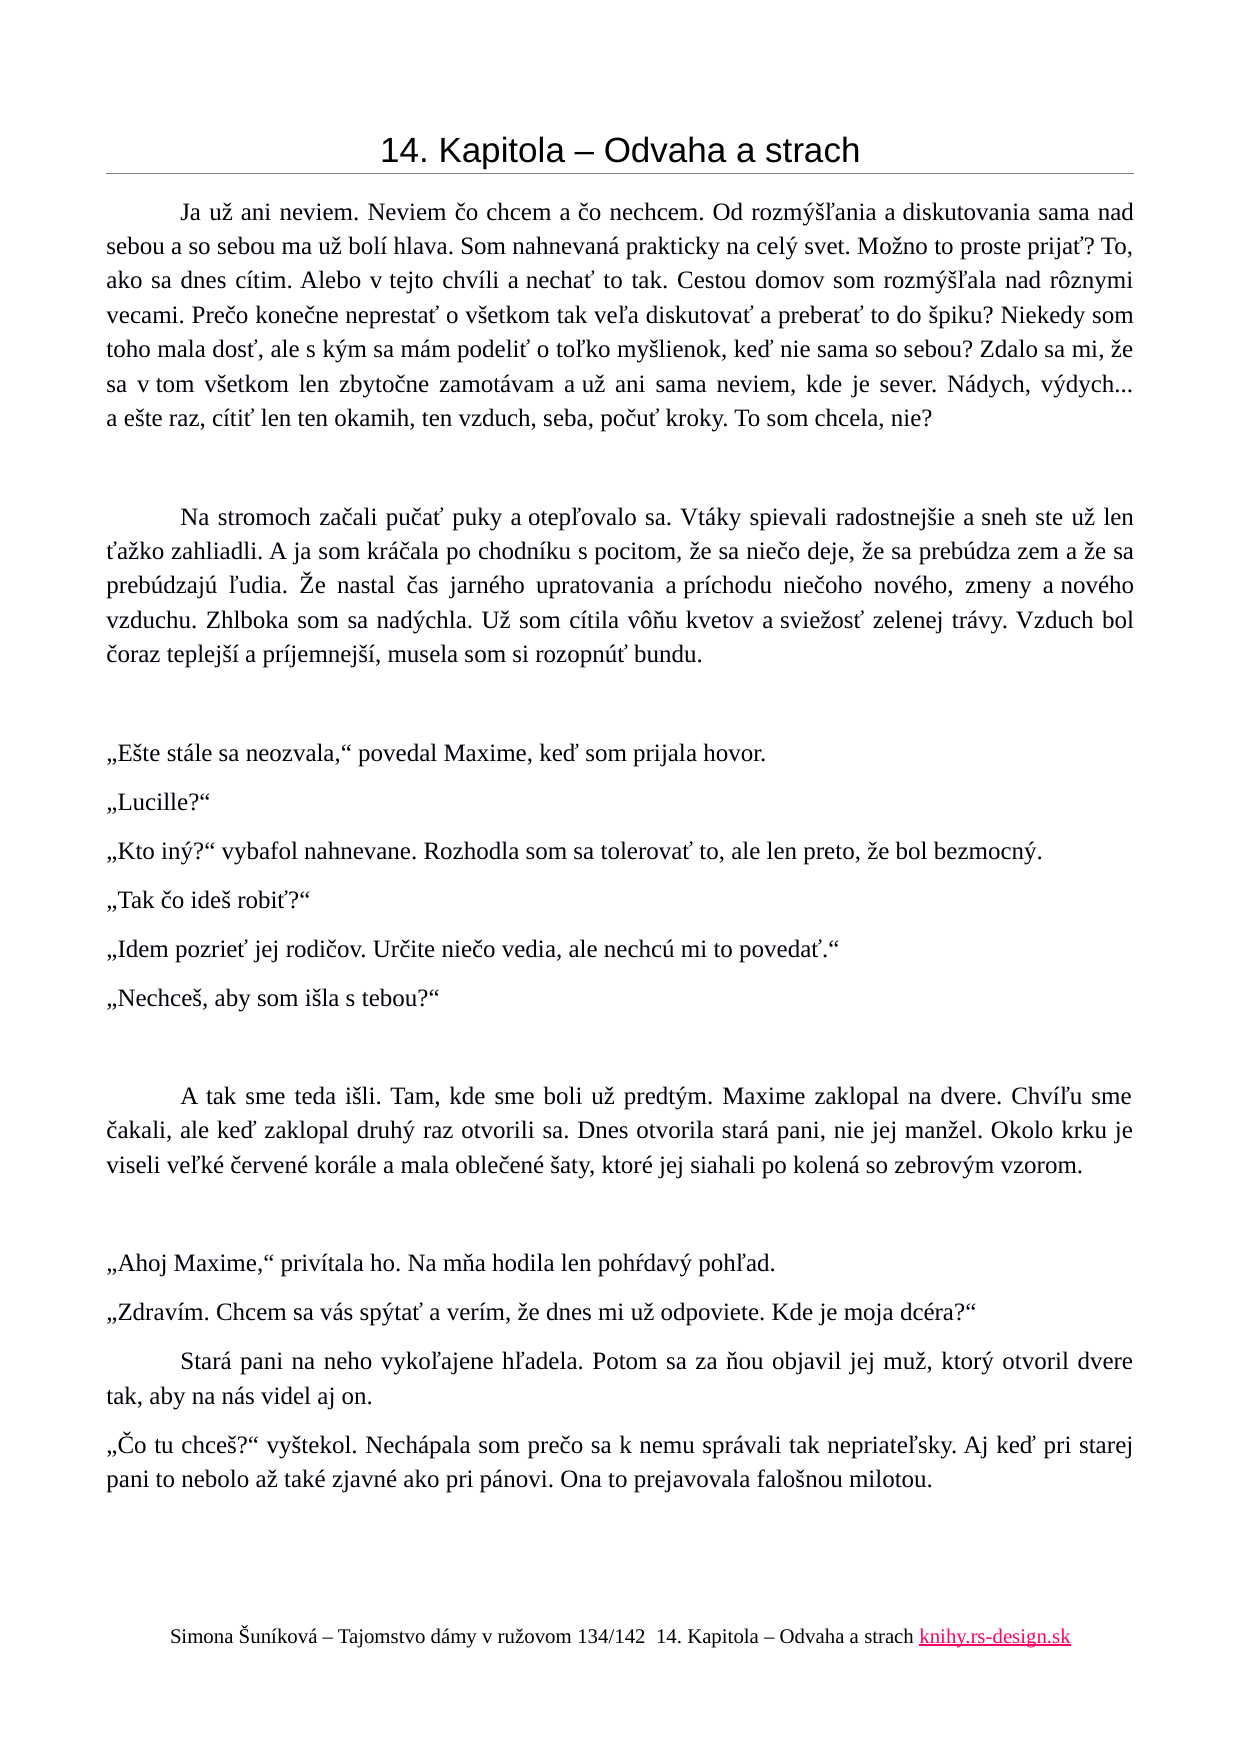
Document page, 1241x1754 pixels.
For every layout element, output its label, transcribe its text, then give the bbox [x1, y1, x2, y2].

text Stará pani na neho vykoľajene hľadela. Potom sa za ňou objavil jej muž, ktorý otvoril dvere tak, aby na nás videl aj on. [106, 1346, 1134, 1409]
text Ja už ani neviem. Neviem čo chcem a čo nechcem. Od rozmýšľania a diskutovania sama nad sebou a so sebou ma už bolí hlava. Som nahnevaná prakticky na celý svet. Možno to proste prijať? To, ako sa dnes cítim. Alebo v tejto chvíli a nechať to tak. Cestou domov som rozmýšľala nad rôznymi vecami. Prečo konečne neprestať o všetkom tak veľa diskutovať a preberať to do špiku? Niekedy som toho mala dosť, ale s kým sa mám podeliť o toľko myšlienok, keď nie sama so sebou? Zdalo sa mi, že sa v tom všetkom len zbytočne zamotávam a už ani sama neviem, kde je sever. Nádych, výdych... a ešte raz, cítiť len ten okamih, ten vzduch, seba, počuť kroky. To som chcela, nie? [106, 197, 1134, 432]
text Na stromoch začali pučať puky a otepľovalo sa. Vtáky spievali radostnejšie a sneh ste už len ťažko zahliadli. A ja som kráčala po chodníku s pocitom, že sa niečo deje, že sa prebúdza zem a že sa prebúdzajú ľudia. Že nastal čas jarného upratovania a príchodu niečoho nového, zmeny a nového vzduchu. Zhlboka som sa nadýchla. Už som cítila vôňu kvetov a sviežosť zelenej trávy. Vzduch bol čoraz teplejší a príjemnejší, musela som si rozopnúť bundu. [106, 502, 1134, 668]
text „Nechceš, aby som išla s tebou?“ [106, 983, 1134, 1012]
text „Ahoj Maxime,“ privítala ho. Na mňa hodila len pohŕdavý pohľad. [106, 1248, 1134, 1277]
text „Idem pozrieť jej rodičov. Určite niečo vedia, ale nechcú mi to povedať.“ [106, 934, 1134, 963]
subtitle 14. Kapitola – Odvaha a strach [106, 127, 1134, 173]
text „Kto iný?“ vybafol nahnevane. Rozhodla som sa tolerovať to, ale len preto, že bol bezmocný. [106, 836, 1134, 864]
text „Čo tu chceš?“ vyštekol. Nechápala som prečo sa k nemu správali tak nepriateľsky. Aj keď pri starej pani to nebolo až také zjavné ako pri pánovi. Ona to prejavovala falošnou milotou. [106, 1430, 1134, 1493]
text A tak sme teda išli. Tam, kde sme boli už predtým. Maxime zaklopal na dvere. Chvíľu sme čakali, ale keď zaklopal druhý raz otvorili sa. Dnes otvorila stará pani, nie jej manžel. Okolo krku je viseli veľké červené korále a mala oblečené šaty, ktoré jej siahali po kolená so zebrovým vzorom. [106, 1081, 1134, 1179]
text „Zdravím. Chcem sa vás spýtať a verím, že dnes mi už odpoviete. Kde je moja dcéra?“ [106, 1297, 1134, 1326]
text „Tak čo ideš robiť?“ [106, 885, 1134, 914]
text „Ešte stále sa neozvala,“ povedal Maxime, keď som prijala hovor. [106, 738, 1134, 766]
text „Lucille?“ [106, 787, 1134, 816]
